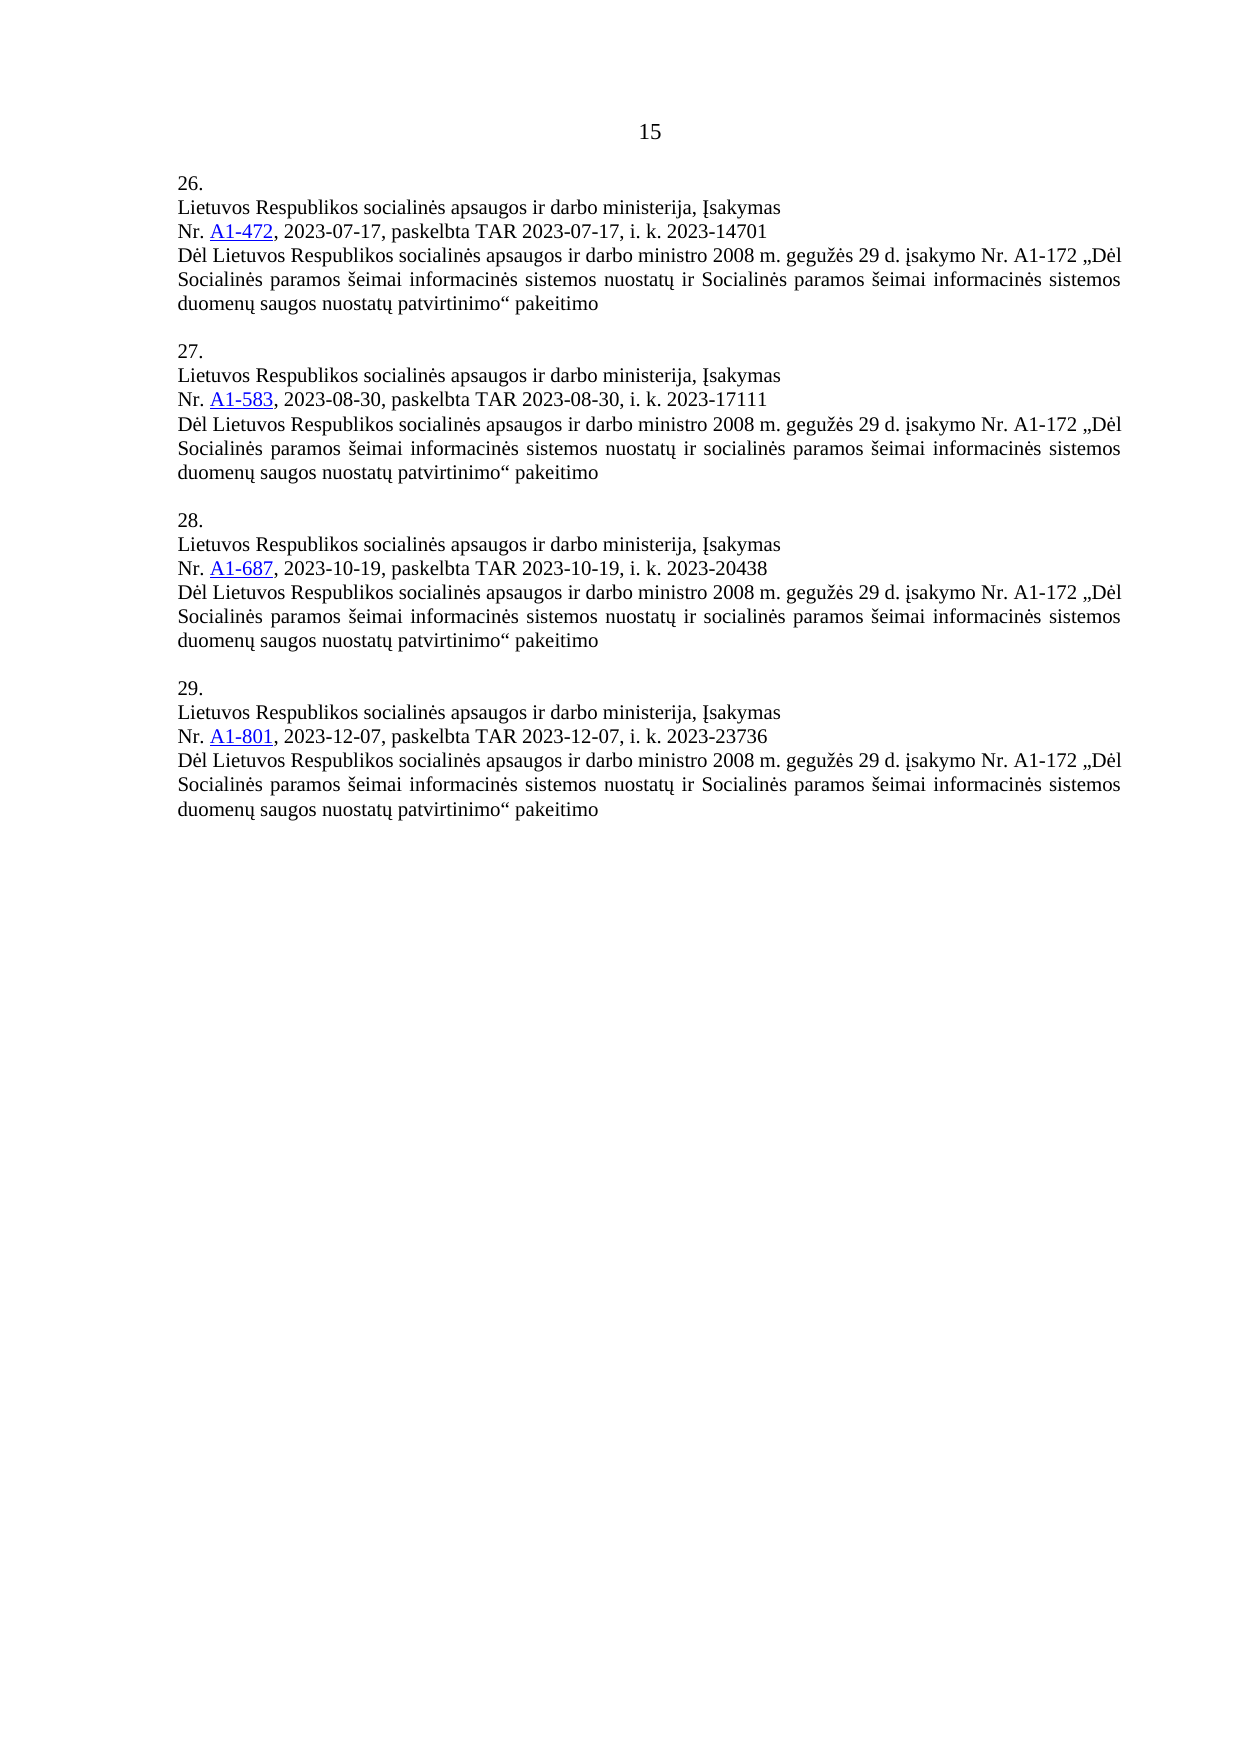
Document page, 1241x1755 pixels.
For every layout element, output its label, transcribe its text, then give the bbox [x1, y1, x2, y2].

text 27. [177, 339, 1122, 363]
text 28. [177, 508, 1122, 532]
text Dėl Lietuvos Respublikos socialinės apsaugos ir darbo ministro 2008 m. gegužės 29 d. įsakymo Nr. A1-172 „Dėl Socialinės paramos šeimai informacinės sistemos nuostatų ir Socialinės paramos šeimai informacinės sistemos duomenų saugos nuostatų patvirtinimo“ pakeitimo [177, 243, 1122, 315]
text Dėl Lietuvos Respublikos socialinės apsaugos ir darbo ministro 2008 m. gegužės 29 d. įsakymo Nr. A1-172 „Dėl Socialinės paramos šeimai informacinės sistemos nuostatų ir socialinės paramos šeimai informacinės sistemos duomenų saugos nuostatų patvirtinimo“ pakeitimo [177, 580, 1122, 652]
text Nr. A1-687, 2023-10-19, paskelbta TAR 2023-10-19, i. k. 2023-20438 [177, 556, 1122, 580]
text 29. [177, 676, 1122, 700]
text Nr. A1-583, 2023-08-30, paskelbta TAR 2023-08-30, i. k. 2023-17111 [177, 387, 1122, 411]
text Lietuvos Respublikos socialinės apsaugos ir darbo ministerija, Įsakymas [177, 363, 1122, 387]
text Lietuvos Respublikos socialinės apsaugos ir darbo ministerija, Įsakymas [177, 195, 1122, 219]
text Lietuvos Respublikos socialinės apsaugos ir darbo ministerija, Įsakymas [177, 700, 1122, 724]
text Dėl Lietuvos Respublikos socialinės apsaugos ir darbo ministro 2008 m. gegužės 29 d. įsakymo Nr. A1-172 „Dėl Socialinės paramos šeimai informacinės sistemos nuostatų ir Socialinės paramos šeimai informacinės sistemos duomenų saugos nuostatų patvirtinimo“ pakeitimo [177, 748, 1122, 821]
text Nr. A1-472, 2023-07-17, paskelbta TAR 2023-07-17, i. k. 2023-14701 [177, 219, 1122, 243]
text Nr. A1-801, 2023-12-07, paskelbta TAR 2023-12-07, i. k. 2023-23736 [177, 724, 1122, 748]
text Dėl Lietuvos Respublikos socialinės apsaugos ir darbo ministro 2008 m. gegužės 29 d. įsakymo Nr. A1-172 „Dėl Socialinės paramos šeimai informacinės sistemos nuostatų ir socialinės paramos šeimai informacinės sistemos duomenų saugos nuostatų patvirtinimo“ pakeitimo [177, 411, 1122, 484]
text Lietuvos Respublikos socialinės apsaugos ir darbo ministerija, Įsakymas [177, 532, 1122, 556]
text 26. [177, 171, 1122, 195]
